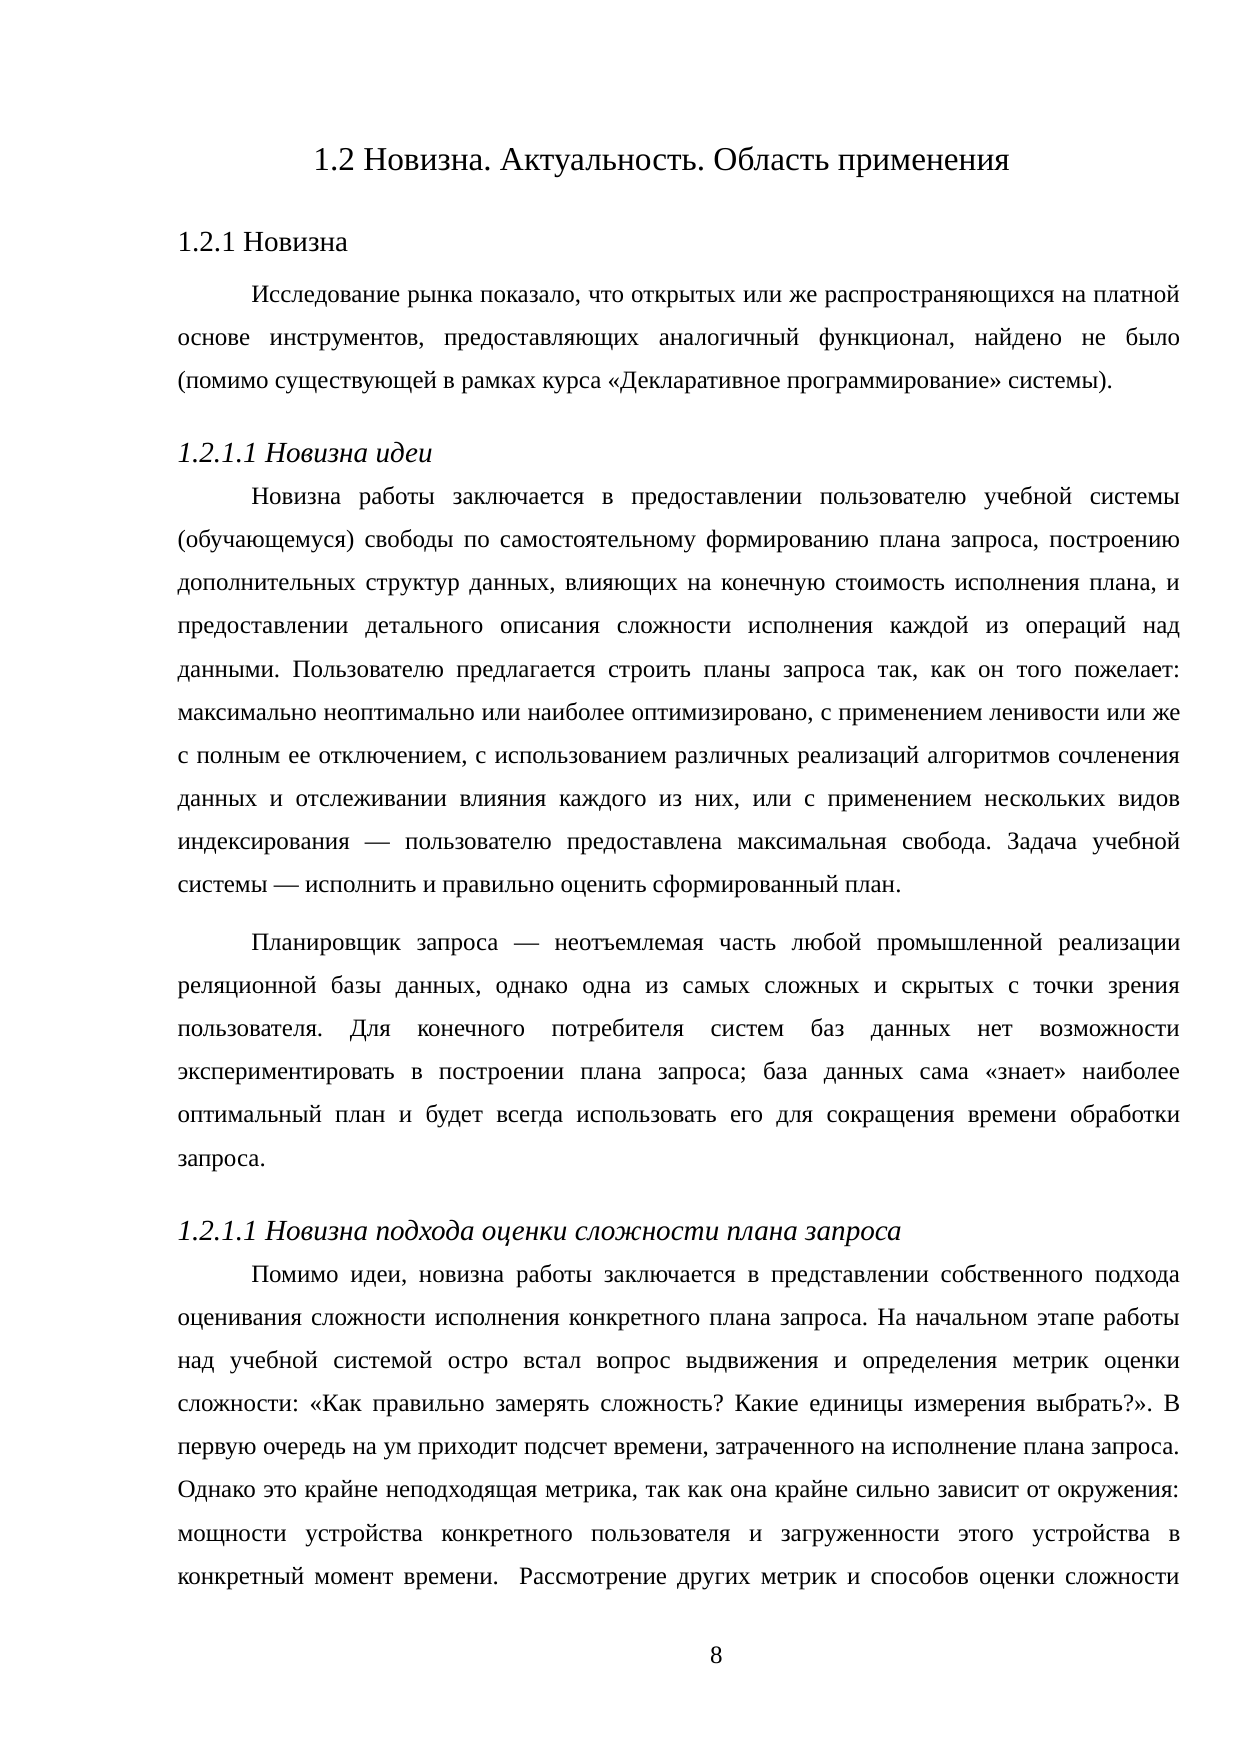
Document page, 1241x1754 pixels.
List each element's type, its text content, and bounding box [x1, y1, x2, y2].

subtitle 1.2 Новизна. Актуальность. Область применения [177, 139, 1146, 177]
text Помимо идеи, новизна работы заключается в представлении собственного подхода оценивания сложности исполнения конкретного плана запроса. На начальном этапе работы над учебной системой остро встал вопрос выдвижения и определения метрик оценки сложности: «Как правильно замерять сложность? Какие единицы измерения выбрать?». В первую очередь на ум приходит подсчет времени, затраченного на исполнение плана запроса. Однако это крайне неподходящая метрика, так как она крайне сильно зависит от окружения: мощности устройства конкретного пользователя и загруженности этого устройства в конкретный момент времени. Рассмотрение других метрик и способов оценки сложности [177, 1259, 1181, 1589]
subtitle 1.2.1.1 Новизна идеи [177, 435, 1181, 469]
text Исследование рынка показало, что открытых или же распространяющихся на платной основе инструментов, предоставляющих аналогичный функционал, найдено не было (помимо существующей в рамках курса «Декларативное программирование» системы). [177, 279, 1181, 394]
text Планировщик запроса — неотъемлемая часть любой промышленной реализации реляционной базы данных, однако одна из самых сложных и скрытых с точки зрения пользователя. Для конечного потребителя систем баз данных нет возможности экспериментировать в построении плана запроса; база данных сама «знает» наиболее оптимальный план и будет всегда использовать его для сокращения времени обработки запроса. [177, 927, 1181, 1171]
subtitle 1.2.1 Новизна [177, 224, 1181, 258]
text Новизна работы заключается в предоставлении пользователю учебной системы (обучающемуся) свободы по самостоятельному формированию плана запроса, построению дополнительных структур данных, влияющих на конечную стоимость исполнения плана, и предоставлении детального описания сложности исполнения каждой из операций над данными. Пользователю предлагается строить планы запроса так, как он того пожелает: максимально неоптимально или наиболее оптимизировано, с применением ленивости или же с полным ее отключением, с использованием различных реализаций алгоритмов сочленения данных и отслеживании влияния каждого из них, или с применением нескольких видов индексирования — пользователю предоставлена максимальная свобода. Задача учебной системы — исполнить и правильно оценить сформированный план. [177, 481, 1181, 898]
subtitle 1.2.1.1 Новизна подхода оценки сложности плана запроса [177, 1213, 1181, 1246]
